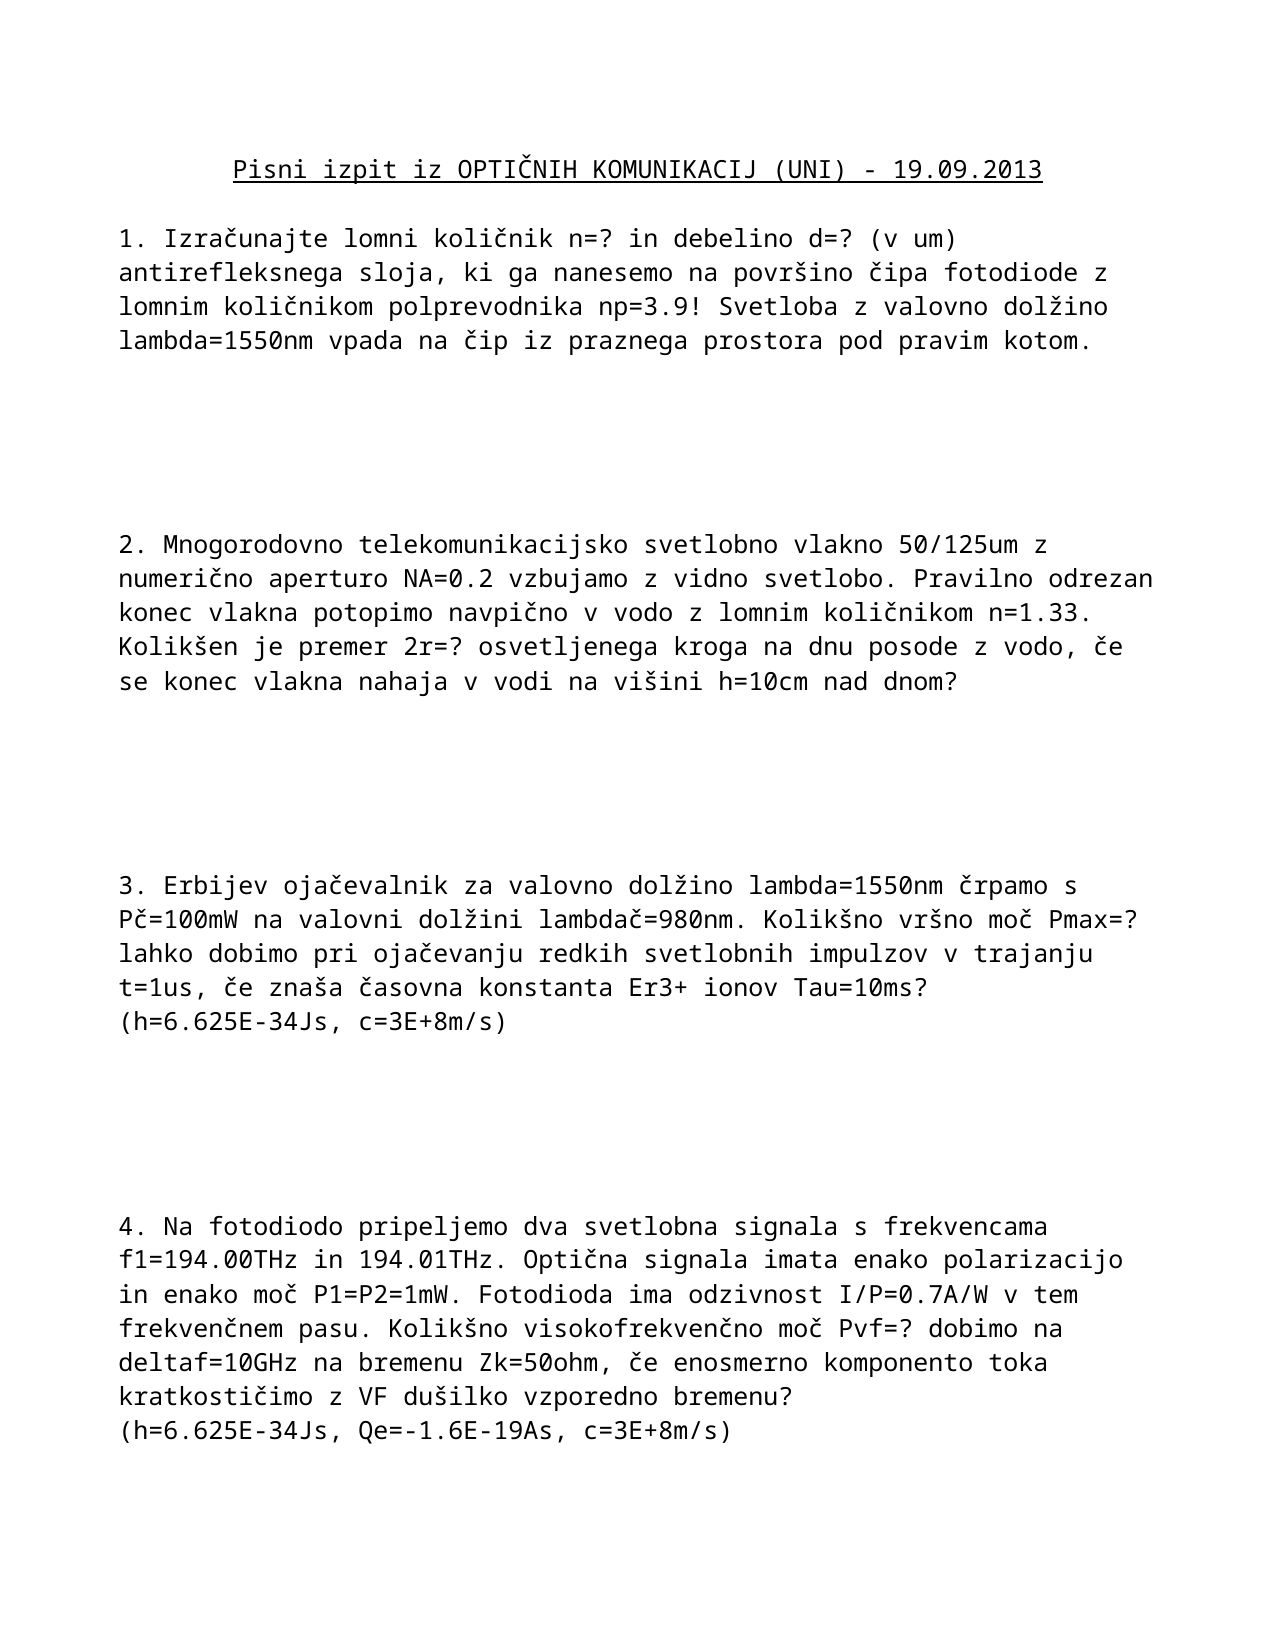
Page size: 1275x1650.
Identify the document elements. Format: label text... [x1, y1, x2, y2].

text 3. Erbijev ojačevalnik za valovno dolžino lambda=1550nm črpamo s Pč=100mW na valovni dolžini lambdač=980nm. Kolikšno vršno moč Pmax=? lahko dobimo pri ojačevanju redkih svetlobnih impulzov v trajanju t=1us, če znaša časovna konstanta Er3+ ionov Tau=10ms? [118, 867, 1157, 1004]
text (h=6.625E-34Js, c=3E+8m/s) [118, 1004, 1157, 1038]
text 4. Na fotodiodo pripeljemo dva svetlobna signala s frekvencama f1=194.00THz in 194.01THz. Optična signala imata enako polarizacijo in enako moč P1=P2=1mW. Fotodioda ima odzivnost I/P=0.7A/W v tem frekvenčnem pasu. Kolikšno visokofrekvenčno moč Pvf=? dobimo na deltaf=10GHz na bremenu Zk=50ohm, če enosmerno komponento toka kratkostičimo z VF dušilko vzporedno bremenu? [118, 1208, 1157, 1412]
text 2. Mnogorodovno telekomunikacijsko svetlobno vlakno 50/125um z numerično aperturo NA=0.2 vzbujamo z vidno svetlobo. Pravilno odrezan konec vlakna potopimo navpično v vodo z lomnim količnikom n=1.33. Kolikšen je premer 2r=? osvetljenega kroga na dnu posode z vodo, če se konec vlakna nahaja v vodi na višini h=10cm nad dnom? [118, 527, 1157, 697]
text 1. Izračunajte lomni količnik n=? in debelino d=? (v um) antirefleksnega sloja, ki ga nanesemo na površino čipa fotodiode z lomnim količnikom polprevodnika np=3.9! Svetloba z valovno dolžino lambda=1550nm vpada na čip iz praznega prostora pod pravim kotom. [118, 220, 1157, 357]
text (h=6.625E-34Js, Qe=-1.6E-19As, c=3E+8m/s) [118, 1412, 1157, 1447]
text Pisni izpit iz OPTIČNIH KOMUNIKACIJ (UNI) - 19.09.2013 [118, 152, 1157, 186]
